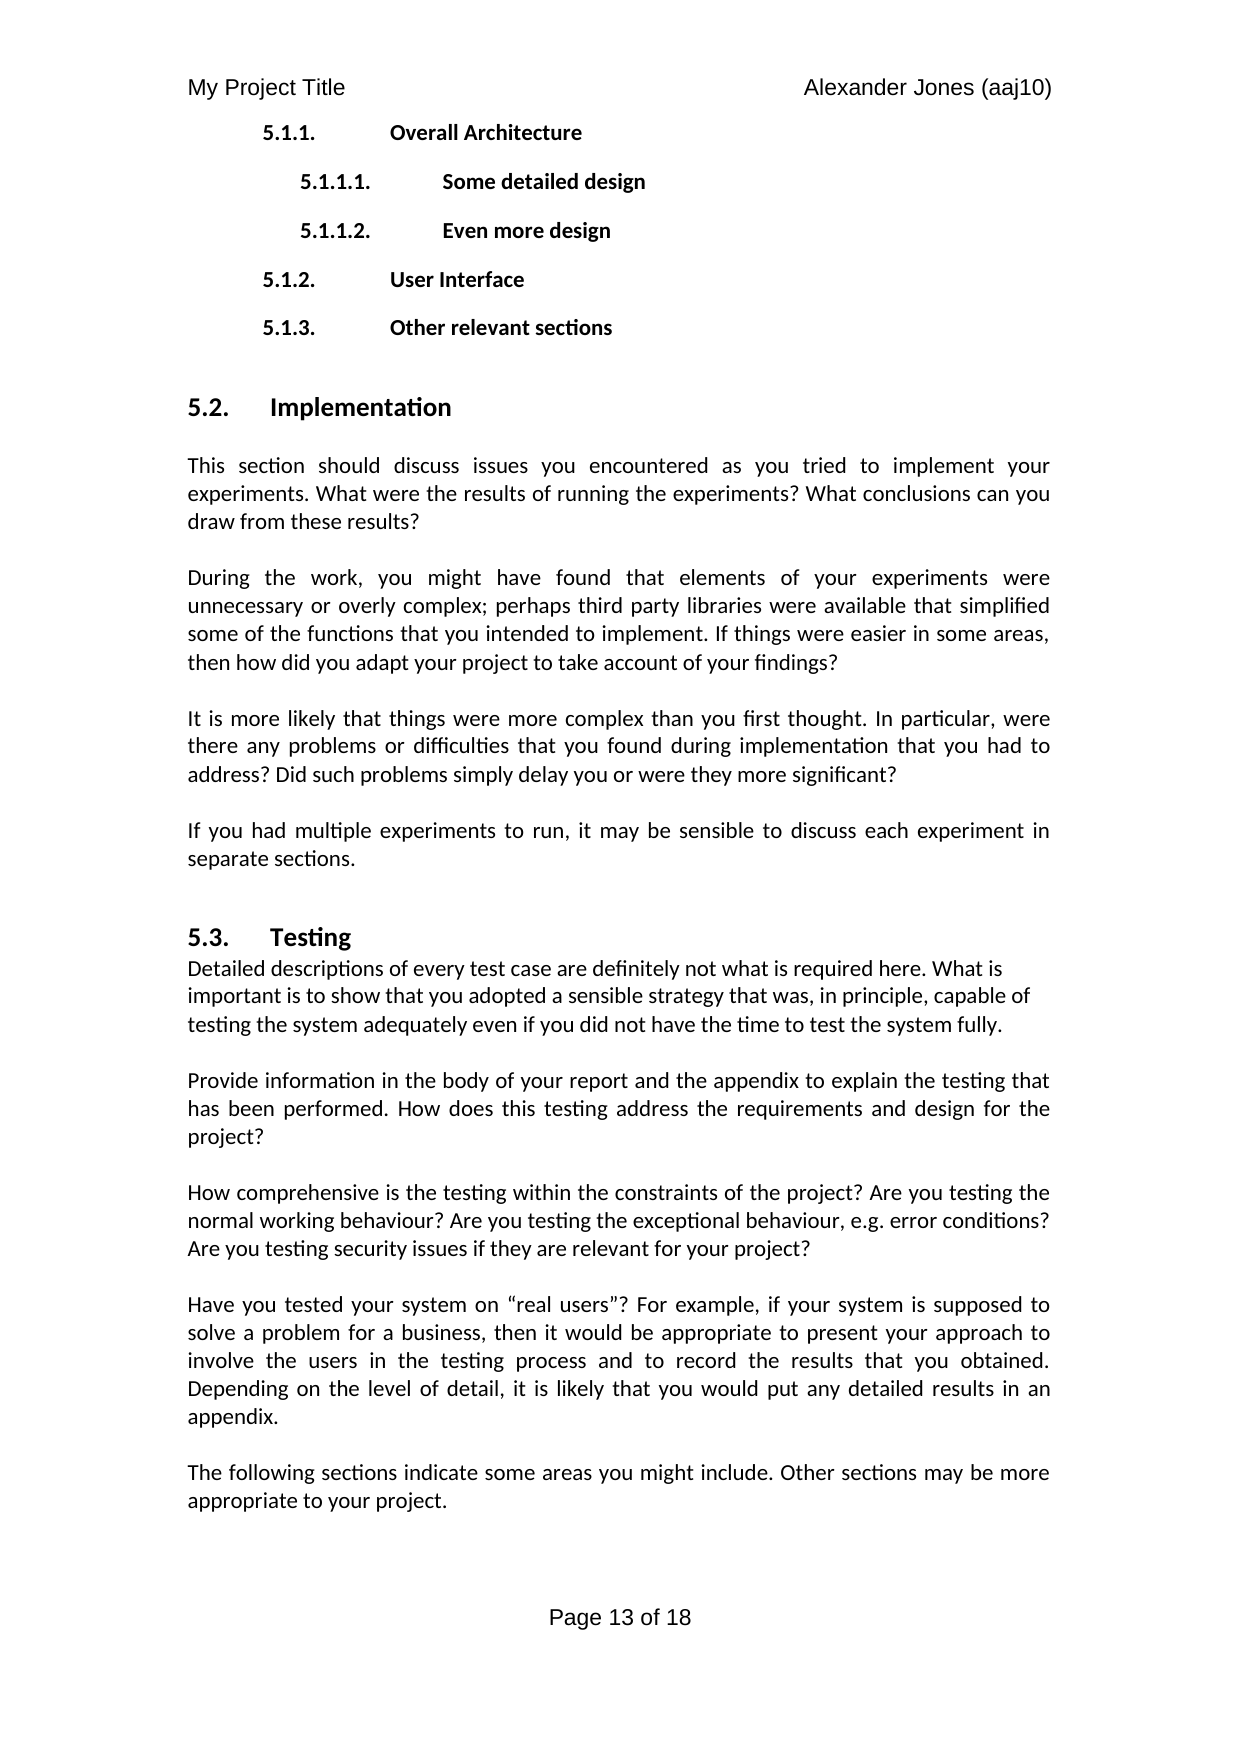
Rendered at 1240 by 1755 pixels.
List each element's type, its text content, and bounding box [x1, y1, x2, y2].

text Provide information in the body of your report and the appendix to explain the testing that has been performed. How does this testing address the requirements and design for the project? [187, 1066, 1052, 1150]
text This section should discuss issues you encountered as you tried to implement your experiments. What were the results of running the experiments? What conclusions can you draw from these results? [187, 451, 1052, 536]
text The following sections indicate some areas you might include. Other sections may be more appropriate to your project. [187, 1458, 1052, 1514]
subtitle User Interface [262, 265, 1052, 293]
text During the work, you might have found that elements of your experiments were unnecessary or overly complex; perhaps third party libraries were available that simplified some of the functions that you intended to implement. If things were easier in some areas, then how did you adapt your project to take account of your findings? [187, 563, 1052, 676]
subtitle Other relevant sections [262, 313, 1052, 342]
subtitle Implementation [187, 390, 1052, 423]
subtitle Even more design [300, 216, 1052, 244]
text It is more likely that things were more complex than you first thought. In particular, were there any problems or difficulties that you found during implementation that you had to address? Did such problems simply delay you or were they more significant? [187, 704, 1052, 788]
text If you had multiple experiments to run, it may be sensible to discuss each experiment in separate sections. [187, 816, 1052, 872]
subtitle Some detailed design [300, 167, 1052, 195]
subtitle Testing [187, 921, 1052, 954]
subtitle Overall Architecture [262, 118, 1052, 146]
text How comprehensive is the testing within the constraints of the project? Are you testing the normal working behaviour? Are you testing the exceptional behaviour, e.g. error conditions? Are you testing security issues if they are relevant for your project? [187, 1178, 1052, 1262]
text Have you tested your system on “real users”? For example, if your system is supposed to solve a problem for a business, then it would be appropriate to present your approach to involve the users in the testing process and to record the results that you obtained. Depending on the level of detail, it is likely that you would put any detailed results in an appendix. [187, 1290, 1052, 1430]
text Detailed descriptions of every test case are definitely not what is required here. What is important is to show that you adopted a sensible strategy that was, in principle, capable of testing the system adequately even if you did not have the time to test the system fully. [187, 954, 1052, 1038]
